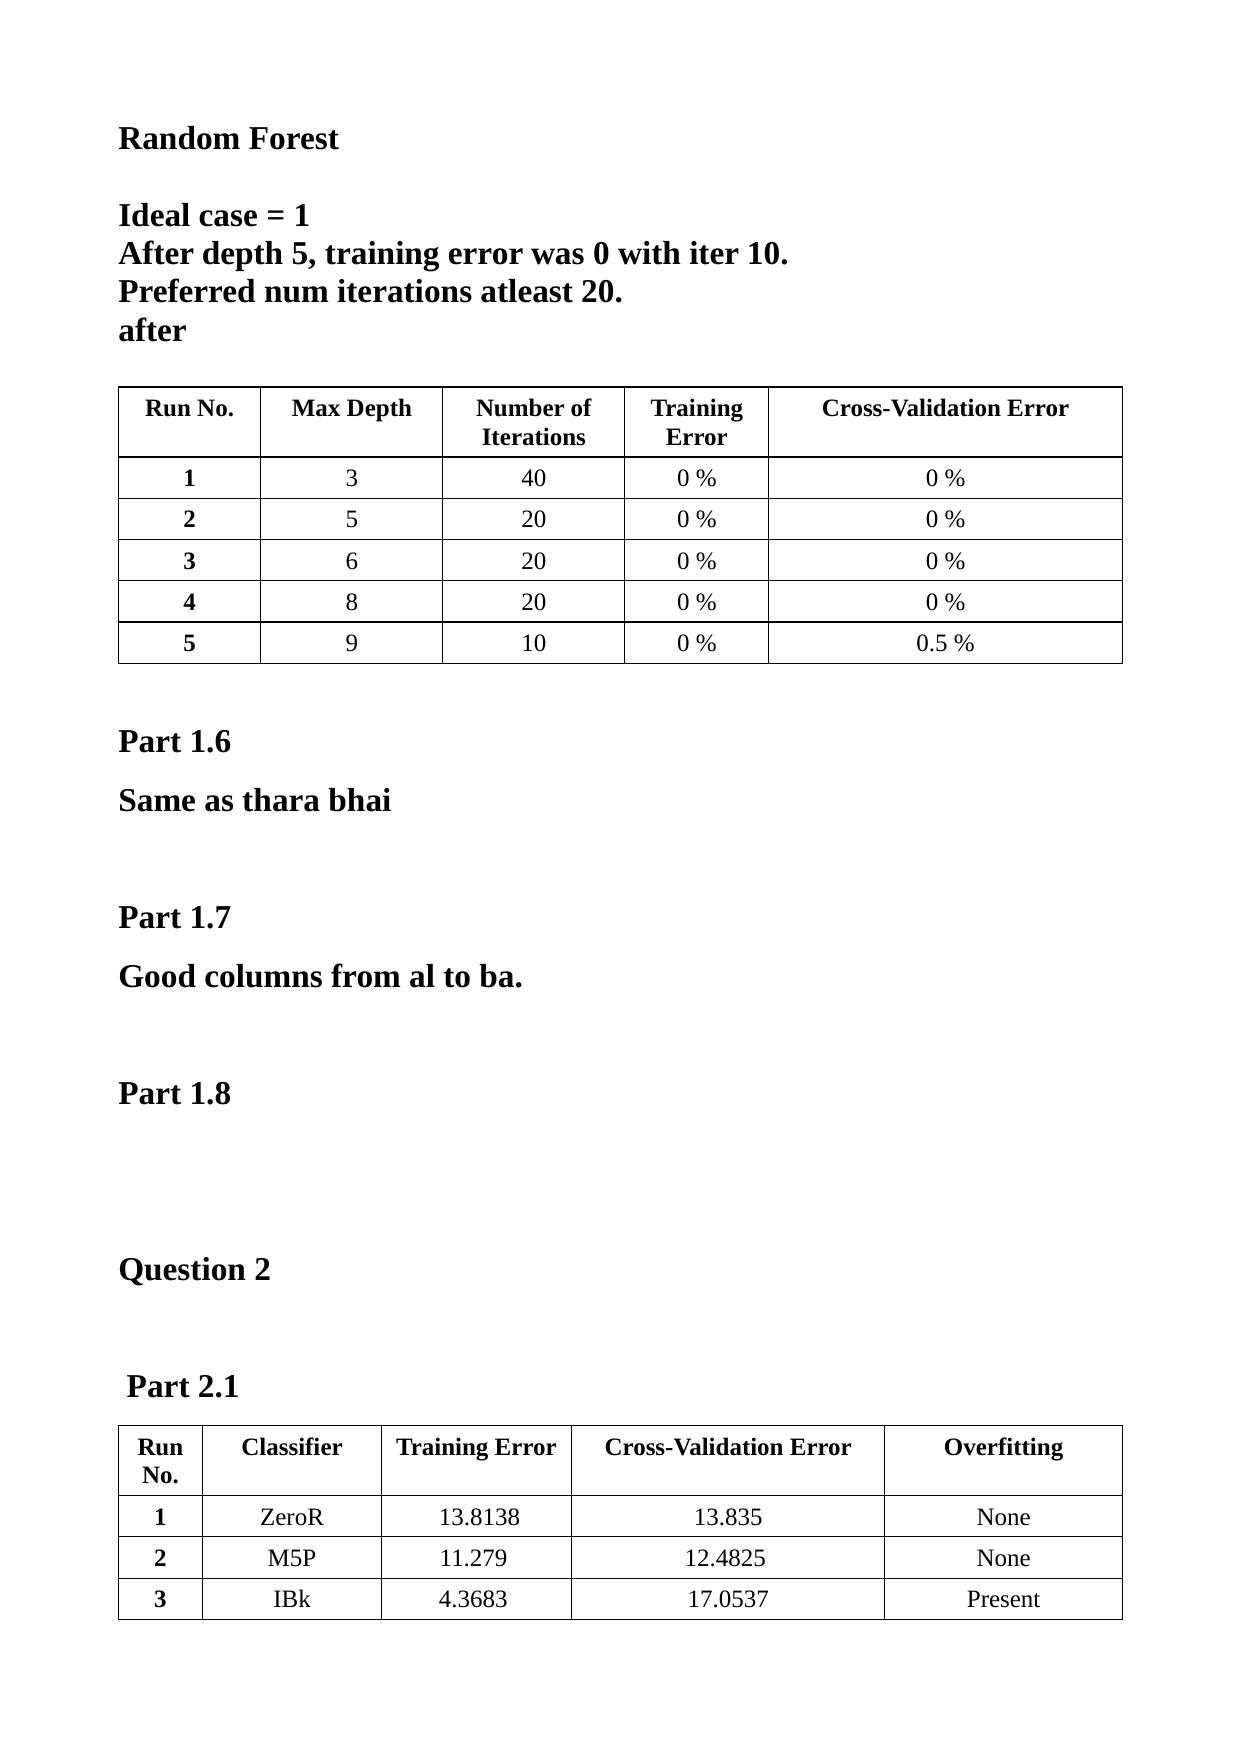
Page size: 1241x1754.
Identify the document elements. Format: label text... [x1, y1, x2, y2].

table_cell 2 [119, 1537, 202, 1577]
text Part 2.1 [118, 1366, 1122, 1405]
table_cell 4.3683 [382, 1579, 571, 1619]
table_cell 0 % [625, 458, 768, 498]
table_cell 0 % [625, 499, 768, 539]
table_cell 0 % [769, 540, 1122, 580]
table_cell ZeroR [203, 1496, 381, 1536]
table_cell 9 [261, 623, 442, 663]
table_cell 4 [119, 581, 260, 621]
table_header Max Depth [261, 388, 442, 456]
table_cell 3 [119, 540, 260, 580]
table_cell 11.279 [382, 1537, 571, 1577]
text Ideal case = 1 [118, 195, 1122, 233]
table_header Classifier [203, 1426, 381, 1495]
table_cell 0 % [769, 581, 1122, 621]
table_cell 40 [443, 458, 624, 498]
table_cell 12.4825 [572, 1537, 884, 1577]
table_cell 1 [119, 1496, 202, 1536]
table_cell 5 [119, 623, 260, 663]
table_cell 0 % [625, 623, 768, 663]
table_cell M5P [203, 1537, 381, 1577]
table_cell 10 [443, 623, 624, 663]
text Question 2 [118, 1249, 1122, 1287]
table_header Training Error [382, 1426, 571, 1495]
table_header Cross-Validation Error [769, 388, 1122, 456]
text Part 1.7 [118, 897, 1122, 936]
table_cell 0 % [769, 499, 1122, 539]
text After depth 5, training error was 0 with iter 10. [118, 233, 1122, 271]
table_cell 13.835 [572, 1496, 884, 1536]
table_header Cross-Validation Error [572, 1426, 884, 1495]
table_cell 5 [261, 499, 442, 539]
table_cell 1 [119, 458, 260, 498]
table_header Run No. [119, 388, 260, 456]
table_cell 3 [119, 1579, 202, 1619]
table_cell 6 [261, 540, 442, 580]
table_cell 0 % [625, 581, 768, 621]
table_cell IBk [203, 1579, 381, 1619]
table_header Training Error [625, 388, 768, 456]
table_cell 13.8138 [382, 1496, 571, 1536]
table_cell 8 [261, 581, 442, 621]
table_cell None [885, 1537, 1122, 1577]
table_cell Present [885, 1579, 1122, 1619]
table_cell None [885, 1496, 1122, 1536]
text Good columns from al to ba. [118, 956, 1122, 994]
text after [118, 310, 1122, 348]
table_cell 20 [443, 540, 624, 580]
text Same as thara bhai [118, 780, 1122, 818]
table_cell 0 % [625, 540, 768, 580]
table_header Run No. [119, 1426, 202, 1495]
table_cell 17.0537 [572, 1579, 884, 1619]
table_cell 0 % [769, 458, 1122, 498]
text Part 1.8 [118, 1073, 1122, 1111]
table_header Number of Iterations [443, 388, 624, 456]
table_cell 20 [443, 581, 624, 621]
table_cell 2 [119, 499, 260, 539]
text Part 1.6 [118, 721, 1122, 759]
table_header Overfitting [885, 1426, 1122, 1495]
text Preferred num iterations atleast 20. [118, 271, 1122, 310]
text Random Forest [118, 118, 1122, 156]
table_cell 20 [443, 499, 624, 539]
table_cell 0.5 % [769, 623, 1122, 663]
table_cell 3 [261, 458, 442, 498]
